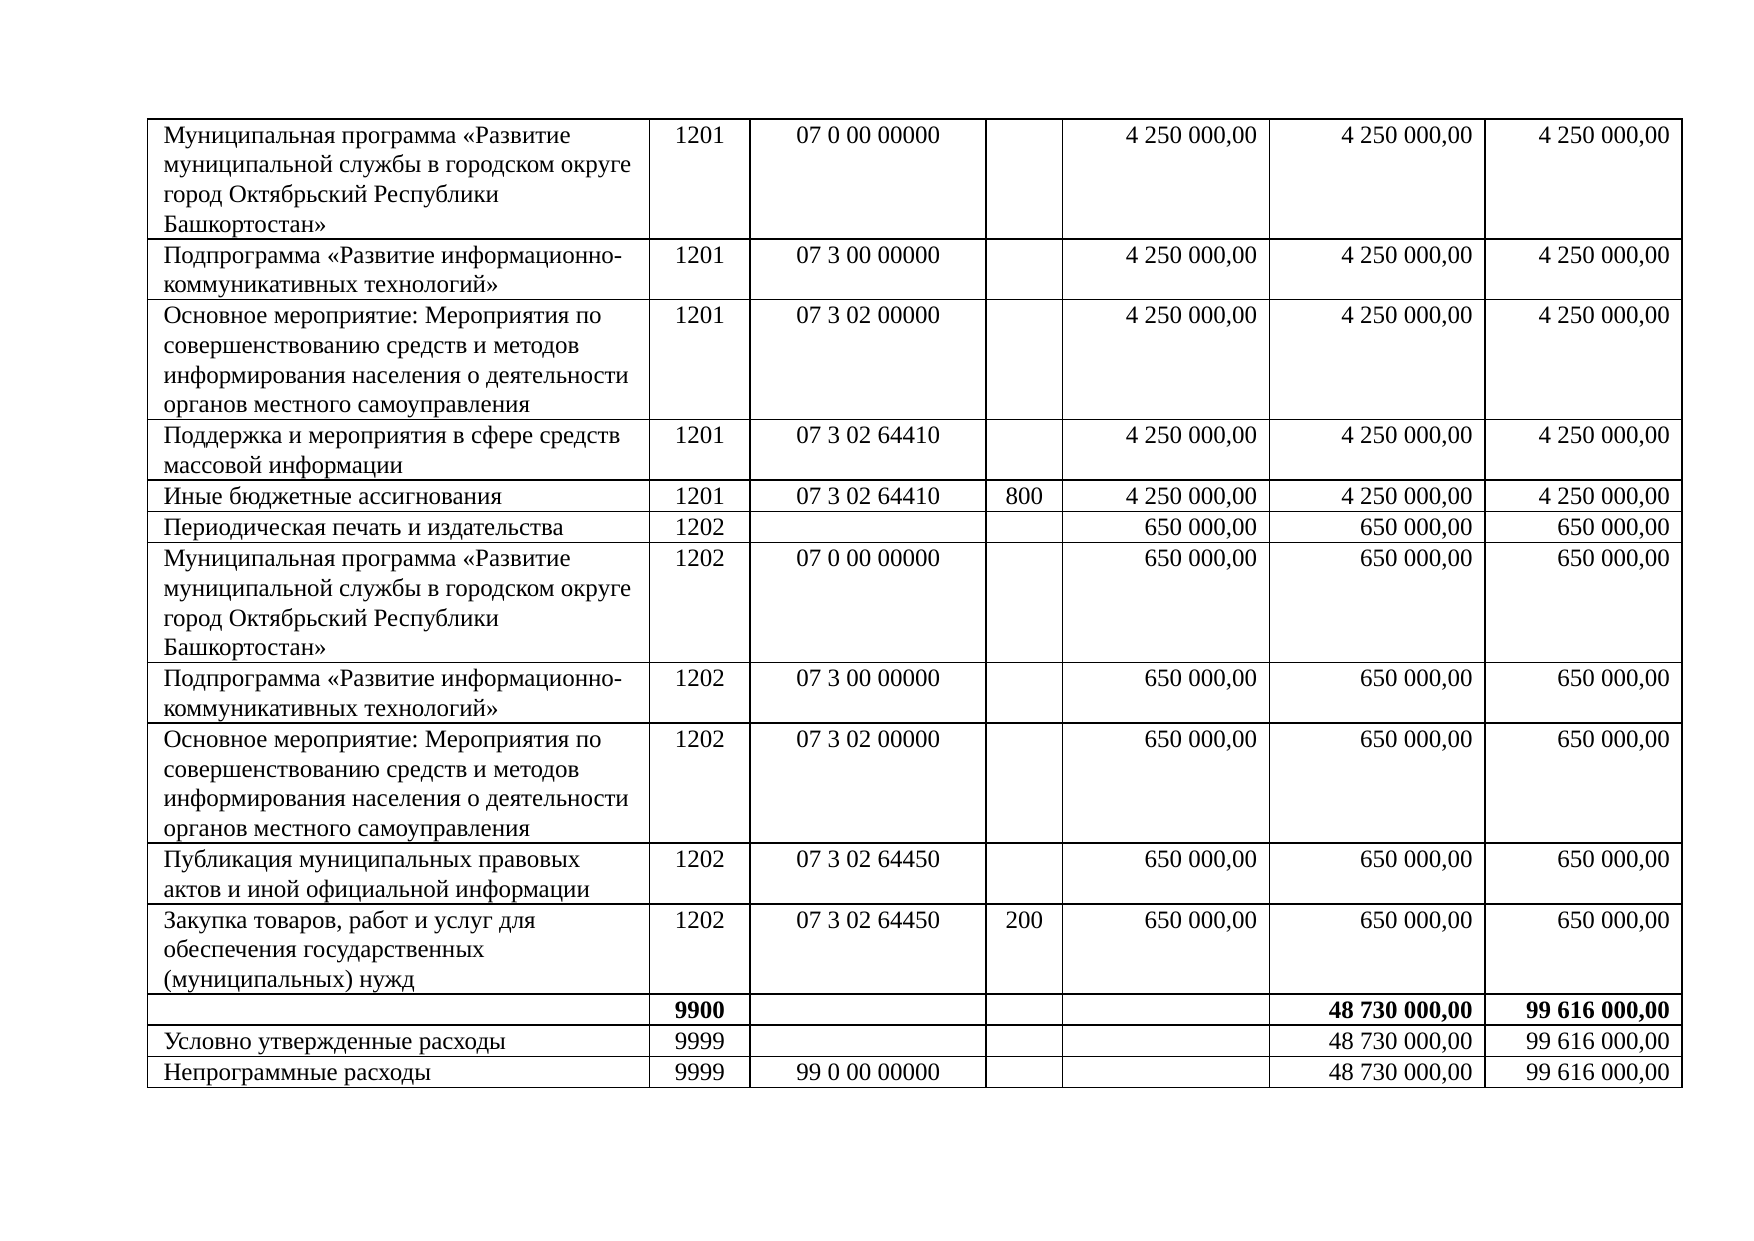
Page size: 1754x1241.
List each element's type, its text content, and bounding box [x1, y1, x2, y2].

table_cell 1202 [650, 512, 749, 542]
table_cell 4 250 000,00 [1270, 300, 1484, 419]
table_cell 4 250 000,00 [1486, 120, 1681, 238]
table_cell Иные бюджетные ассигнования [148, 481, 649, 511]
table_cell 200 [987, 905, 1062, 993]
table_cell 1201 [650, 240, 749, 299]
table_cell 4 250 000,00 [1063, 420, 1269, 479]
table_cell 650 000,00 [1270, 512, 1484, 542]
table_cell 650 000,00 [1486, 543, 1681, 662]
table_cell [987, 663, 1062, 722]
table_cell Публикация муниципальных правовых актов и иной официальной информации [148, 844, 649, 903]
table_cell 4 250 000,00 [1486, 420, 1681, 479]
table_cell 99 616 000,00 [1486, 995, 1681, 1024]
table_cell 9999 [650, 1026, 749, 1056]
table_cell Периодическая печать и издательства [148, 512, 649, 542]
table_cell [987, 300, 1062, 419]
table_cell [987, 995, 1062, 1024]
table_cell 4 250 000,00 [1270, 240, 1484, 299]
table_cell 99 616 000,00 [1486, 1057, 1681, 1087]
table_cell 650 000,00 [1063, 724, 1269, 842]
table_cell [987, 120, 1062, 238]
table_cell Основное мероприятие: Мероприятия по совершенствованию средств и методов информирования населения о деятельности органов местного самоуправления [148, 724, 649, 842]
table_cell 07 0 00 00000 [751, 120, 985, 238]
table_cell 1202 [650, 905, 749, 993]
table_cell Закупка товаров, работ и услуг для обеспечения государственных (муниципальных) нужд [148, 905, 649, 993]
table_cell 07 3 00 00000 [751, 240, 985, 299]
table_cell [987, 240, 1062, 299]
table_cell 1201 [650, 120, 749, 238]
table_cell 1201 [650, 481, 749, 511]
table_cell 07 3 02 64410 [751, 481, 985, 511]
table_cell 650 000,00 [1063, 512, 1269, 542]
table_cell [987, 844, 1062, 903]
table_cell [987, 512, 1062, 542]
table_cell 48 730 000,00 [1270, 1057, 1484, 1087]
table_cell 650 000,00 [1270, 543, 1484, 662]
table_cell 650 000,00 [1486, 844, 1681, 903]
table_cell 4 250 000,00 [1486, 240, 1681, 299]
table_cell 07 3 02 00000 [751, 300, 985, 419]
table_cell 4 250 000,00 [1270, 120, 1484, 238]
table_cell [987, 543, 1062, 662]
table_cell 650 000,00 [1270, 905, 1484, 993]
table_cell 48 730 000,00 [1270, 1026, 1484, 1056]
table_cell [1063, 1026, 1269, 1056]
table_cell Условно утвержденные расходы [148, 1026, 649, 1056]
table_cell 4 250 000,00 [1270, 420, 1484, 479]
table_cell 48 730 000,00 [1270, 995, 1484, 1024]
table_cell 07 3 02 00000 [751, 724, 985, 842]
table_cell 4 250 000,00 [1486, 300, 1681, 419]
table_cell 9900 [650, 995, 749, 1024]
table_cell 99 616 000,00 [1486, 1026, 1681, 1056]
table_cell Подпрограмма «Развитие информационно-коммуникативных технологий» [148, 240, 649, 299]
table_cell [1063, 995, 1269, 1024]
table_cell 1202 [650, 844, 749, 903]
table_cell 4 250 000,00 [1063, 240, 1269, 299]
table_cell 650 000,00 [1486, 512, 1681, 542]
table_cell 4 250 000,00 [1486, 481, 1681, 511]
table_cell Основное мероприятие: Мероприятия по совершенствованию средств и методов информирования населения о деятельности органов местного самоуправления [148, 300, 649, 419]
table_cell [751, 1026, 985, 1056]
table_cell Подпрограмма «Развитие информационно-коммуникативных технологий» [148, 663, 649, 722]
table_cell [987, 724, 1062, 842]
table_cell 07 0 00 00000 [751, 543, 985, 662]
table_cell 650 000,00 [1270, 724, 1484, 842]
table_cell Муниципальная программа «Развитие муниципальной службы в городском округе город Октябрьский Республики Башкортостан» [148, 543, 649, 662]
table_cell Непрограммные расходы [148, 1057, 649, 1087]
table_cell 4 250 000,00 [1270, 481, 1484, 511]
table_cell 07 3 02 64450 [751, 844, 985, 903]
table_cell Поддержка и мероприятия в сфере средств массовой информации [148, 420, 649, 479]
table_cell [751, 995, 985, 1024]
table_cell 1202 [650, 543, 749, 662]
table_cell 4 250 000,00 [1063, 481, 1269, 511]
table_cell [148, 995, 649, 1024]
table_cell 1201 [650, 420, 749, 479]
table_cell 07 3 02 64410 [751, 420, 985, 479]
table_cell 4 250 000,00 [1063, 300, 1269, 419]
table_cell 650 000,00 [1270, 844, 1484, 903]
table_cell 1202 [650, 724, 749, 842]
table_cell 650 000,00 [1063, 844, 1269, 903]
table_cell 1201 [650, 300, 749, 419]
table_cell 650 000,00 [1063, 663, 1269, 722]
table_cell 800 [987, 481, 1062, 511]
table_cell 99 0 00 00000 [751, 1057, 985, 1087]
table_cell [987, 420, 1062, 479]
table_cell 650 000,00 [1486, 905, 1681, 993]
table_cell 9999 [650, 1057, 749, 1087]
table_cell 650 000,00 [1486, 663, 1681, 722]
table_cell 1202 [650, 663, 749, 722]
table_cell 07 3 02 64450 [751, 905, 985, 993]
table_cell [751, 512, 985, 542]
table_cell 650 000,00 [1063, 543, 1269, 662]
table_cell 07 3 00 00000 [751, 663, 985, 722]
table_cell [1063, 1057, 1269, 1087]
table_cell 650 000,00 [1063, 905, 1269, 993]
table_cell 4 250 000,00 [1063, 120, 1269, 238]
table_cell [987, 1057, 1062, 1087]
table_cell 650 000,00 [1270, 663, 1484, 722]
table_cell [987, 1026, 1062, 1056]
table_cell Муниципальная программа «Развитие муниципальной службы в городском округе город Октябрьский Республики Башкортостан» [148, 120, 649, 238]
table_cell 650 000,00 [1486, 724, 1681, 842]
